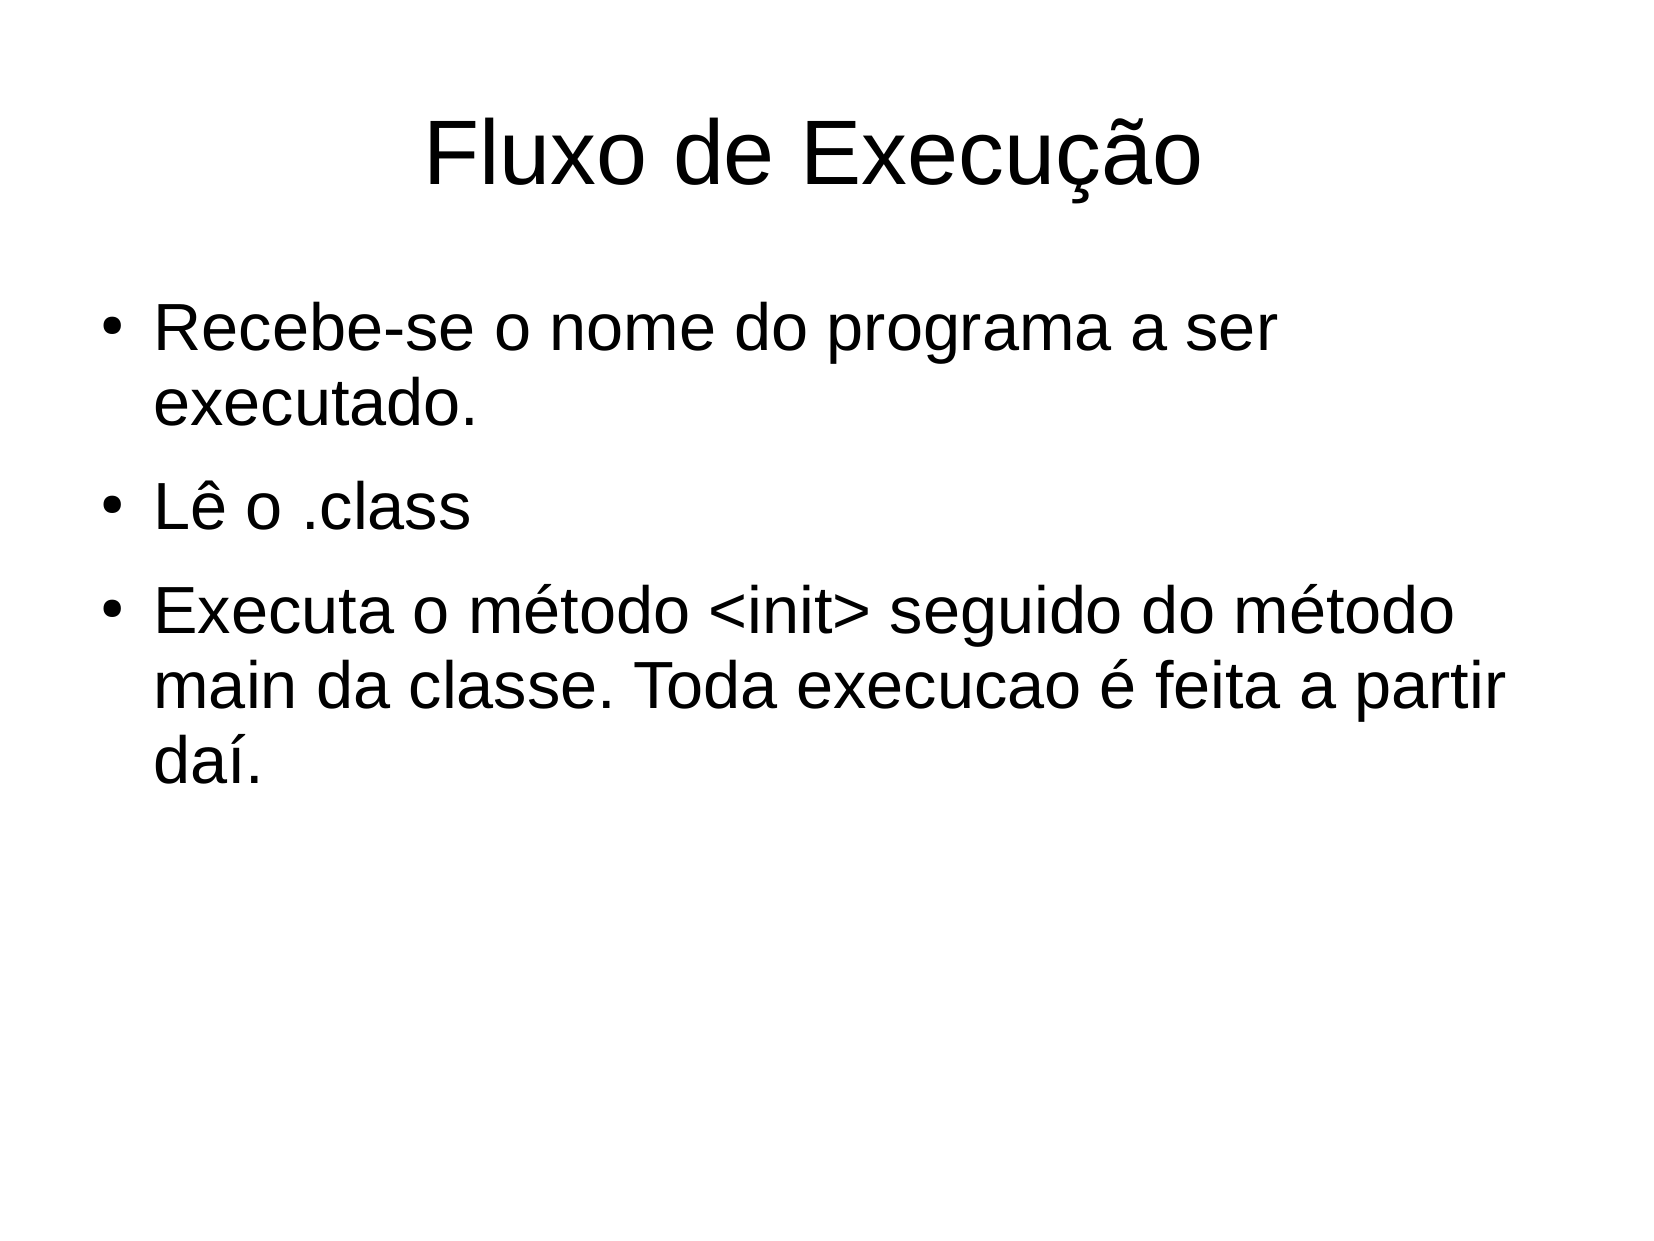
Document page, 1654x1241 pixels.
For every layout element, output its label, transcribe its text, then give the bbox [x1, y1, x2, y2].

title Fluxo de Execução [82, 49, 1571, 257]
list Recebe-se o nome do programa a ser executado. Lê o .class Executa o método <init> seguido do método main da classe. Toda execucao é feita a partir daí. [82, 290, 1571, 1010]
